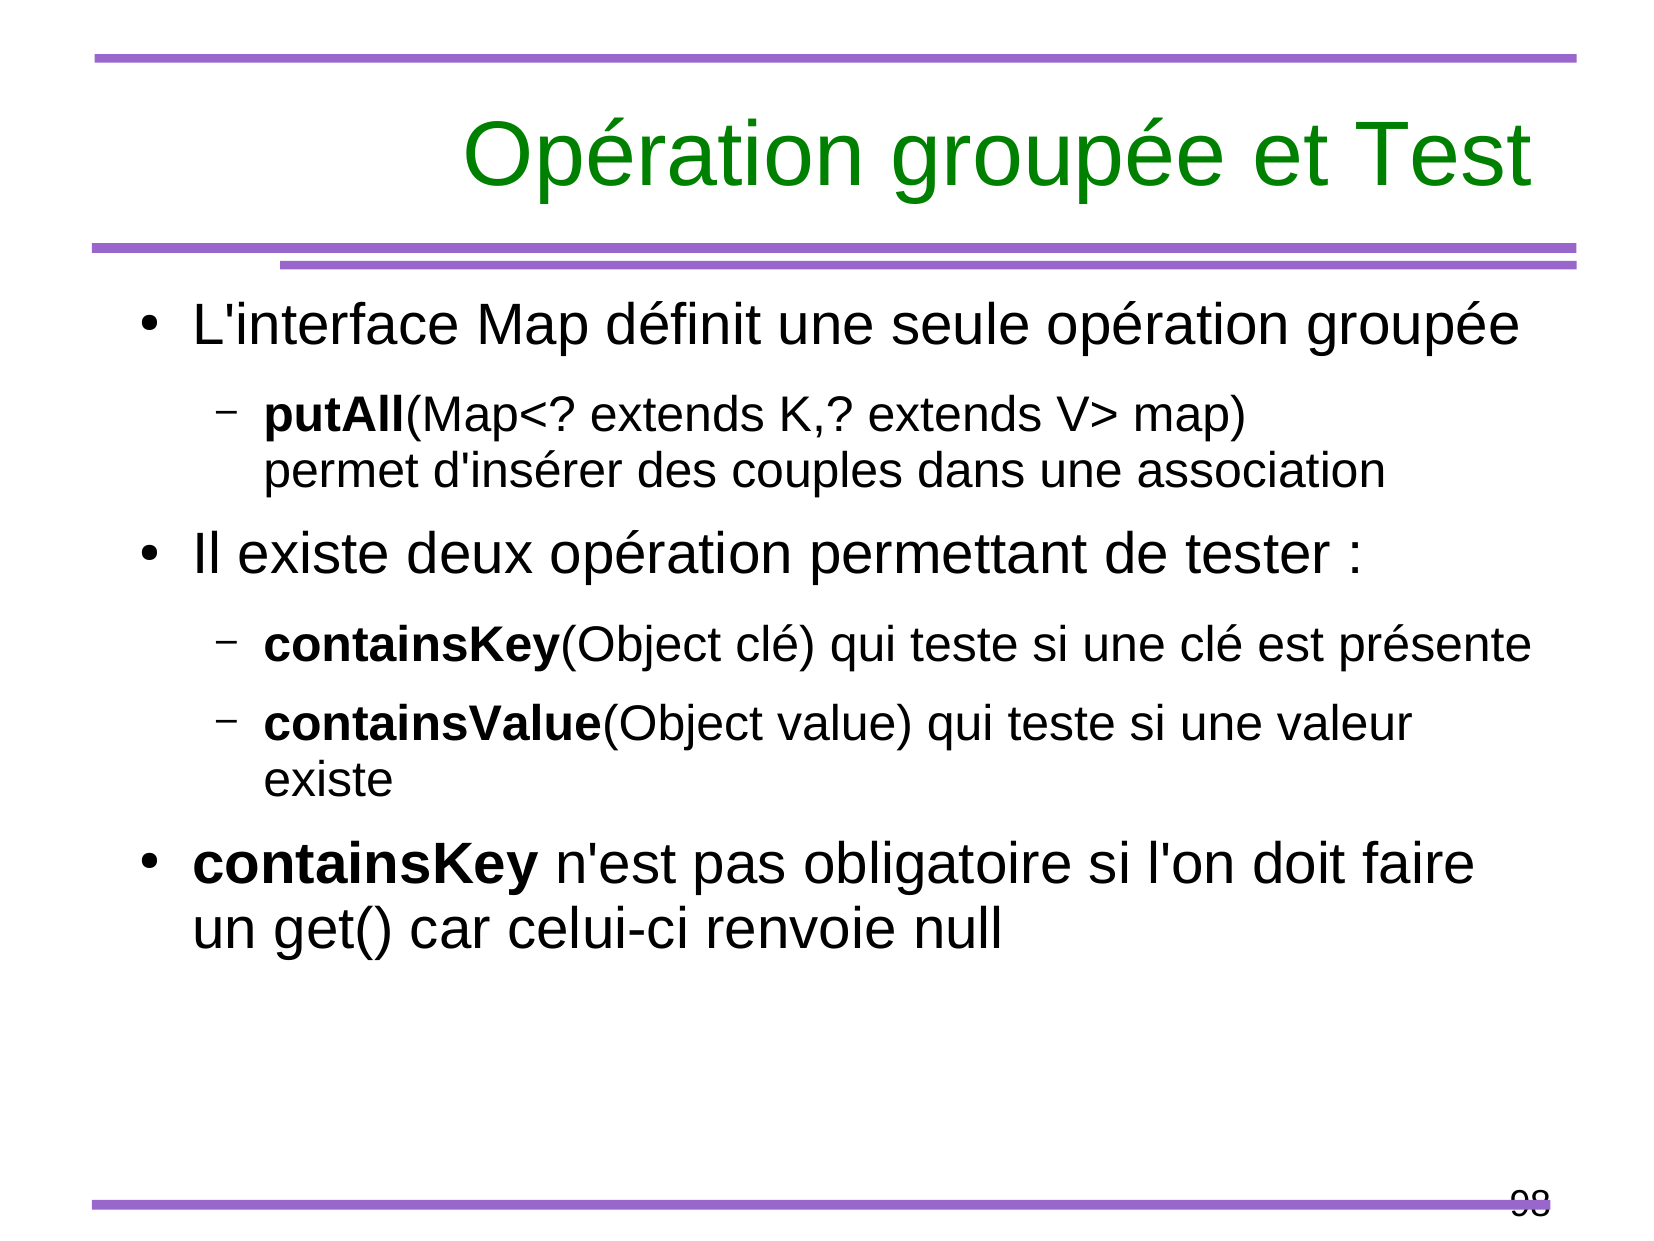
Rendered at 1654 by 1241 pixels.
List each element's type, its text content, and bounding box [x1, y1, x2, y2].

title Opération groupée et Test [121, 49, 1534, 257]
list L'interface Map définit une seule opération groupée putAll(Map<? extends K,? extends V> map) permet d'insérer des couples dans une association Il existe deux opération permettant de tester : containsKey(Object clé) qui teste si une clé est présente containsValue(Object value) qui teste si une valeur existe containsKey n'est pas obligatoire si l'on doit faire un get() car celui-ci renvoie null [121, 291, 1534, 1174]
